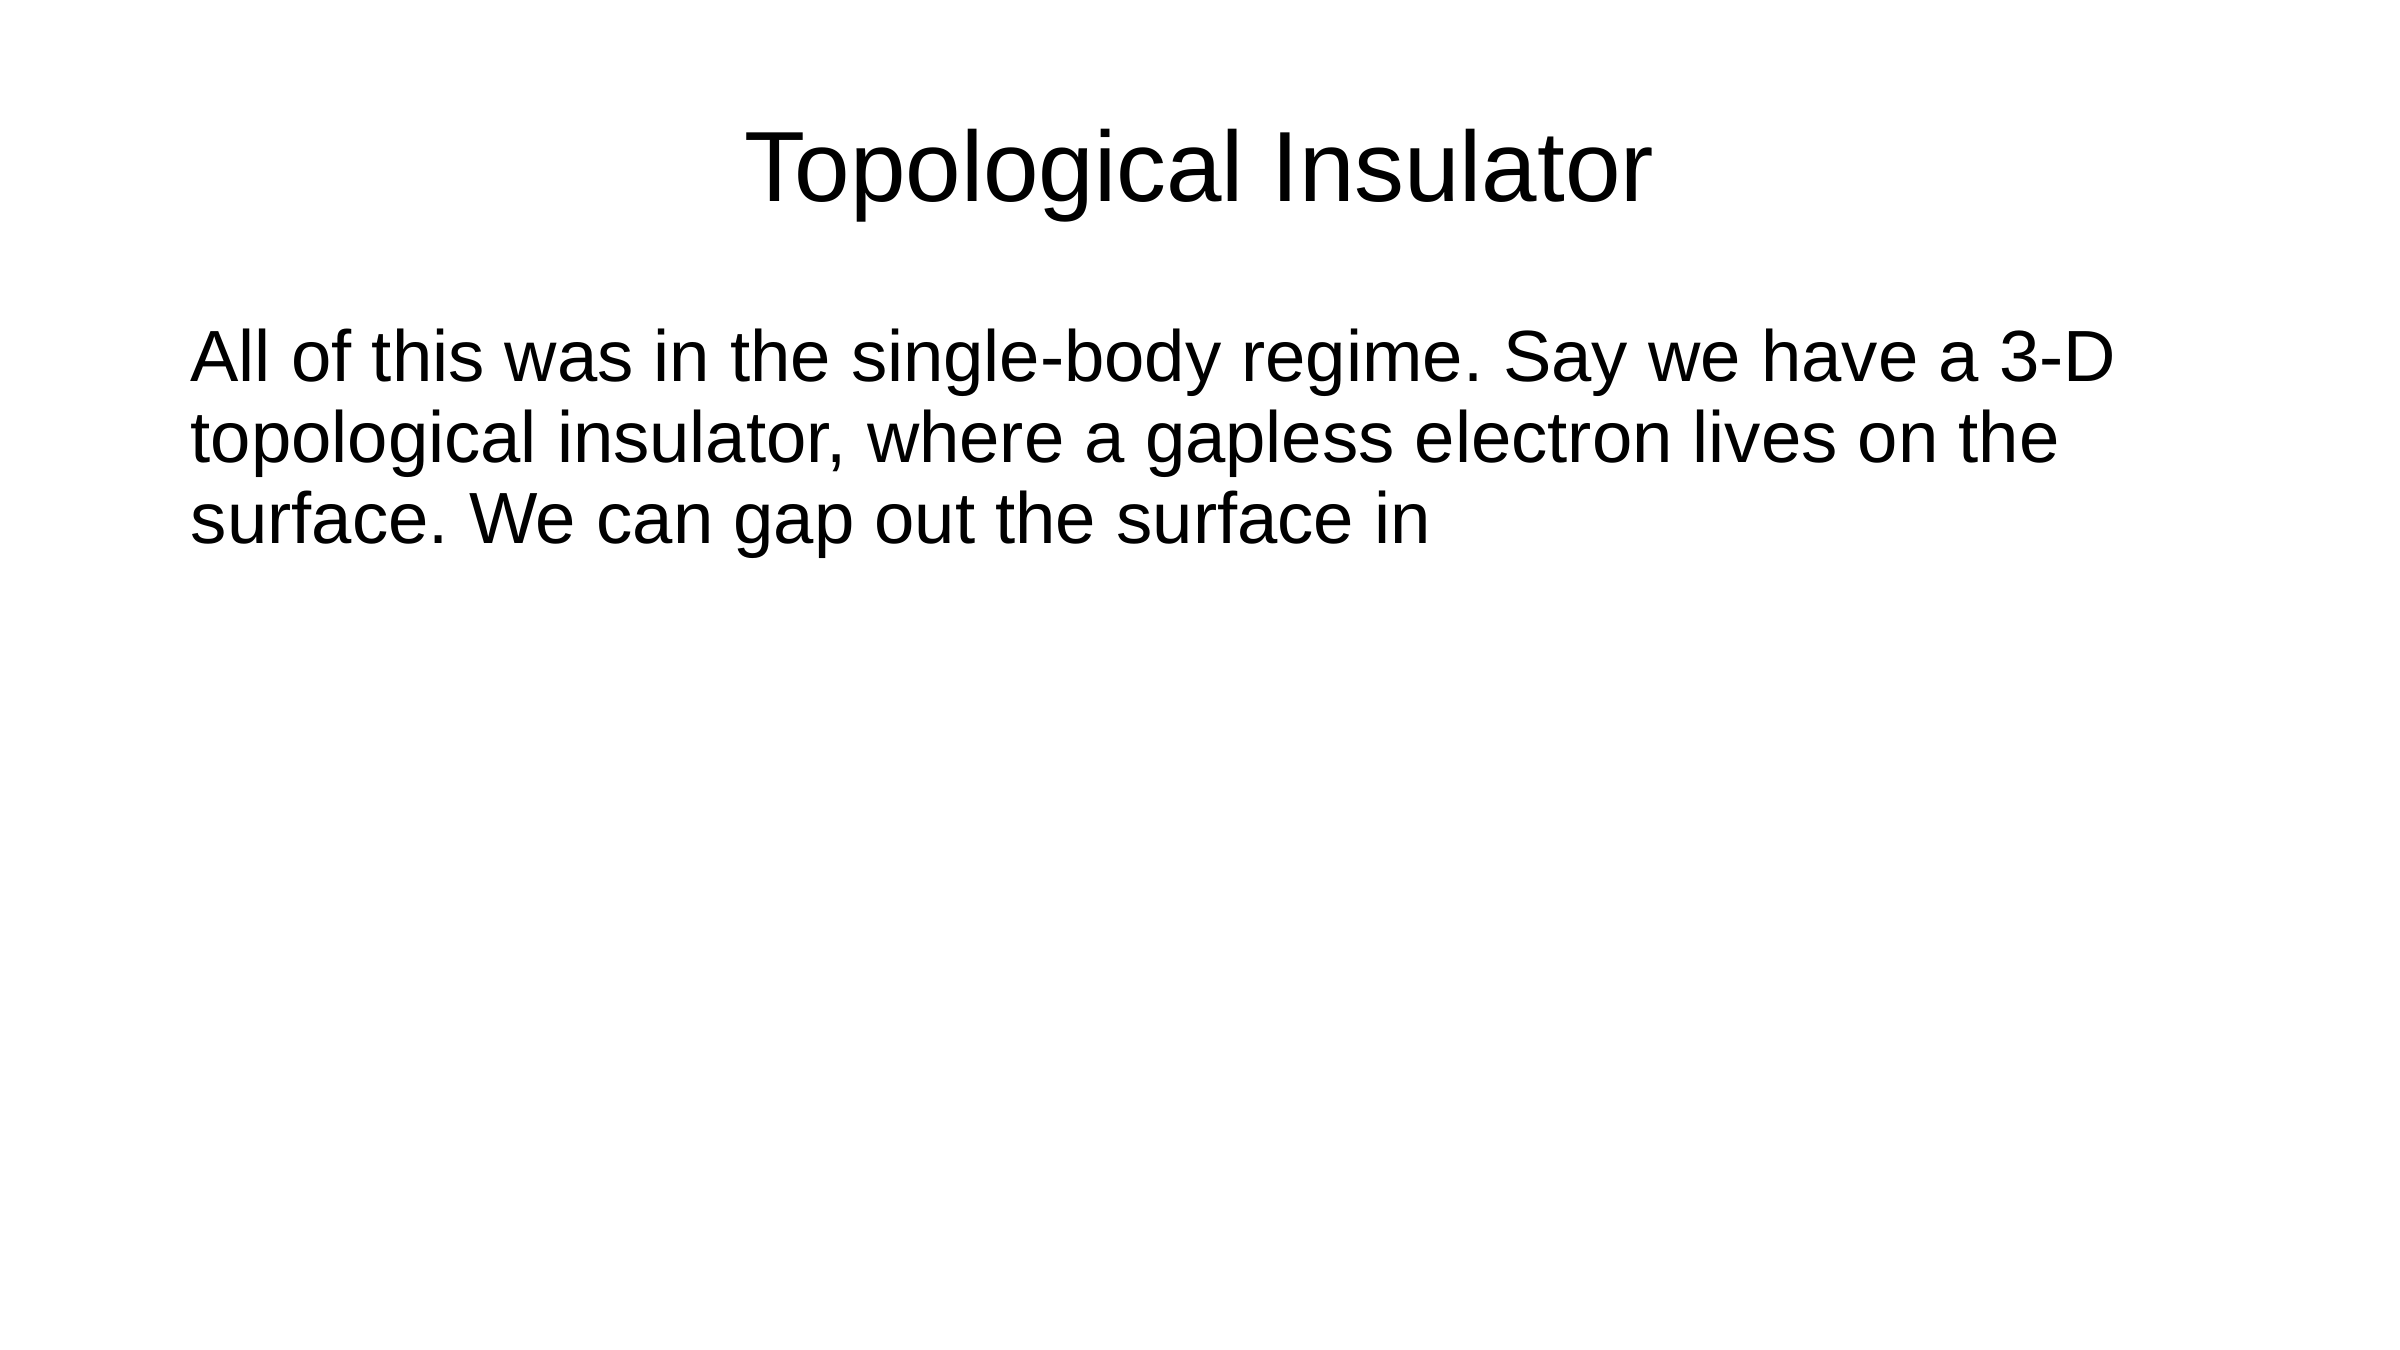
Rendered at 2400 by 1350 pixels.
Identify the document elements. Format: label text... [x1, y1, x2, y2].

title Topological Insulator [120, 53, 2280, 280]
list All of this was in the single-body regime. Say we have a 3-D topological insulator, where a gapless electron lives on the surface. We can gap out the surface in [120, 315, 2280, 1287]
